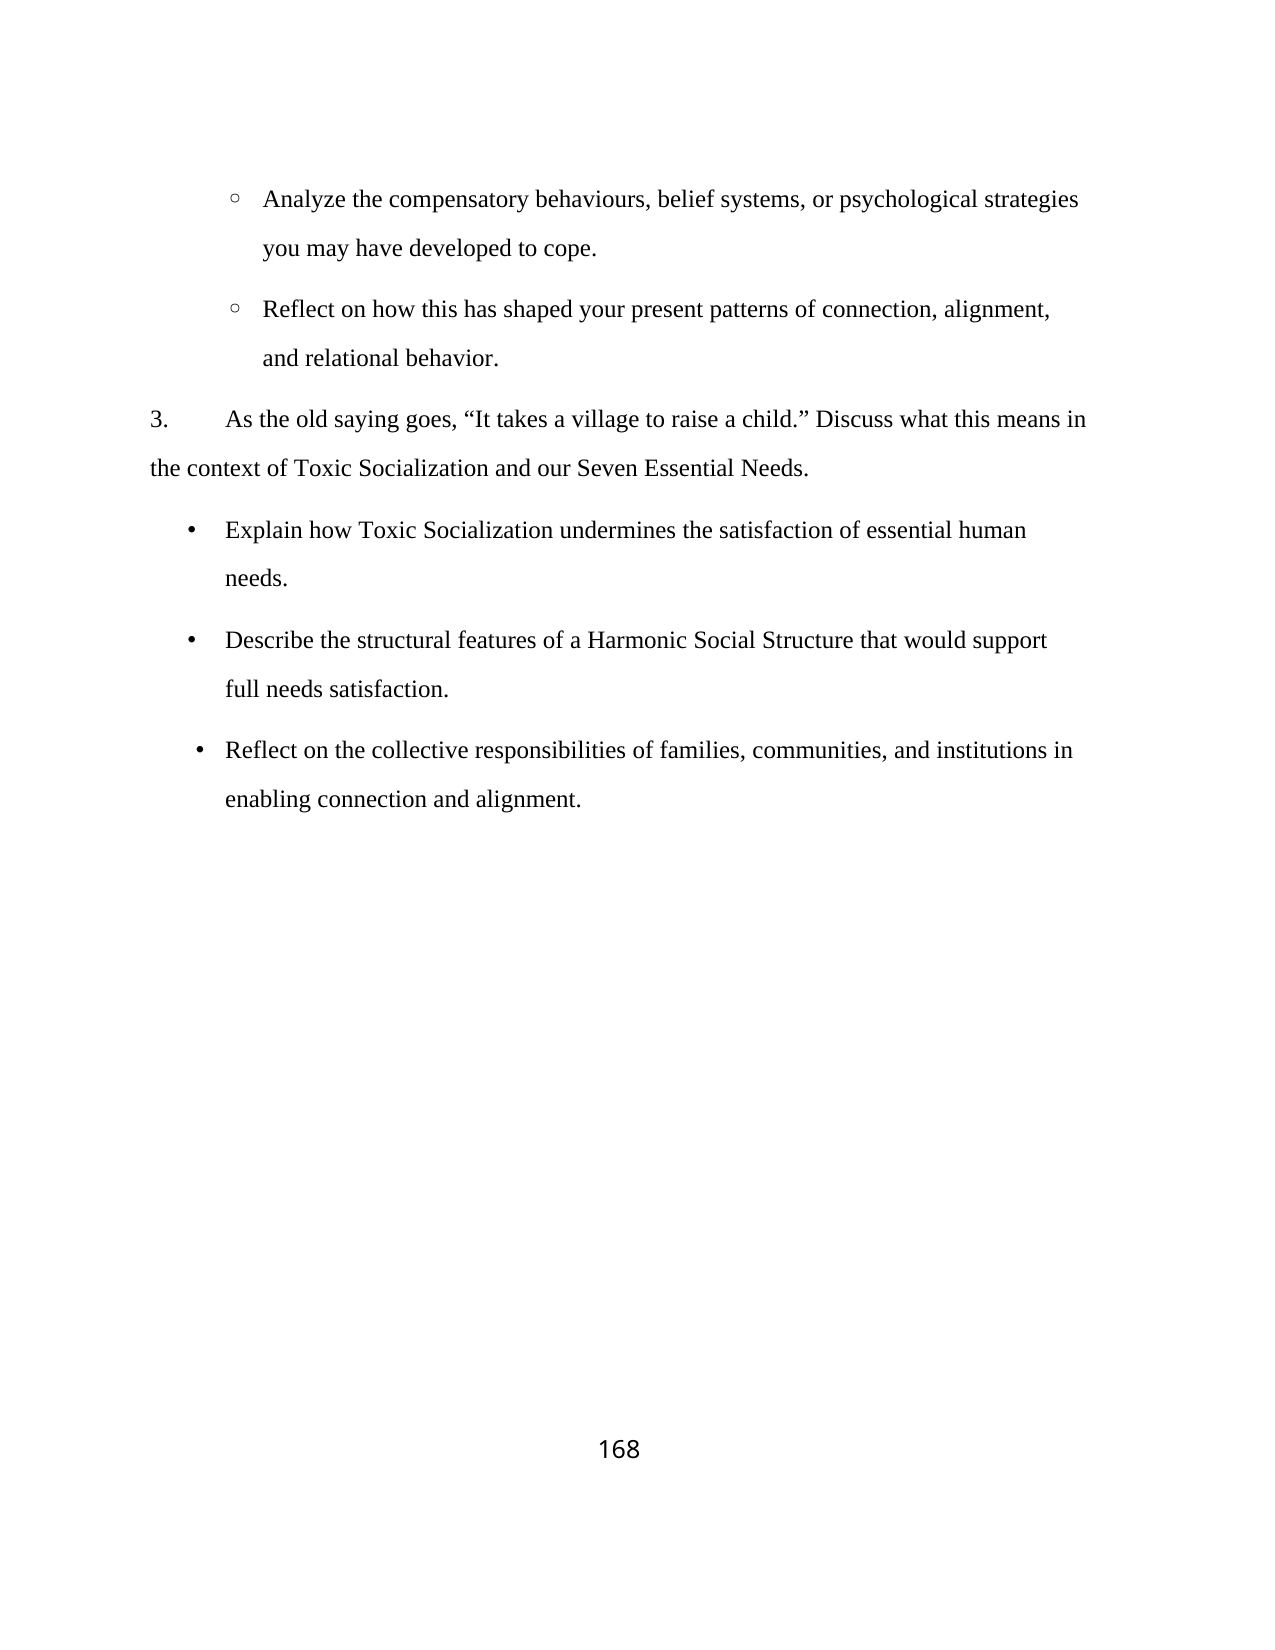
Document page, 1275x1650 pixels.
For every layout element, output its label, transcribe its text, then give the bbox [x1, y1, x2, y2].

list As the old saying goes, “It takes a village to raise a child.” Discuss what this means in the context of Toxic Socialization and our Seven Essential Needs. [150, 404, 1087, 482]
list Reflect on the collective responsibilities of families, communities, and institutions in enabling connection and alignment. [196, 735, 1087, 813]
list Describe the structural features of a Harmonic Social Structure that would support full needs satisfaction. [187, 625, 1087, 702]
list Explain how Toxic Socialization undermines the satisfaction of essential human needs. [187, 515, 1087, 592]
list Analyze the compensatory behaviours, belief systems, or psychological strategies you may have developed to cope. [225, 184, 1087, 262]
list Reflect on how this has shaped your present patterns of connection, alignment, and relational behavior. [225, 294, 1087, 372]
